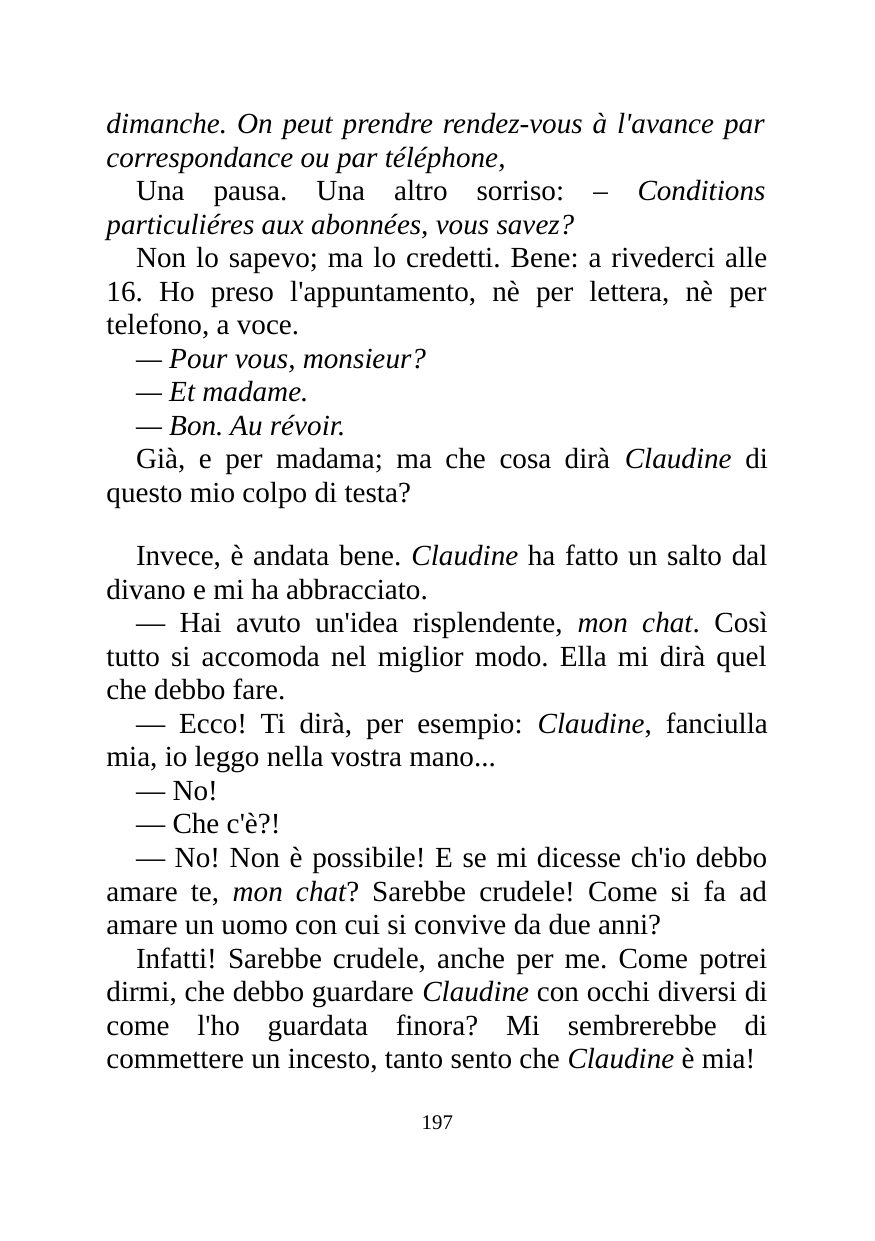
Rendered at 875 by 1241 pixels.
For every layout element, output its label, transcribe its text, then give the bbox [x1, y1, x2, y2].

text — No! Non è possibile! E se mi dicesse ch'io debbo amare te, mon chat? Sarebbe crudele! Come si fa ad amare un uomo con cui si convive da due anni? [106, 840, 768, 941]
text Invece, è andata bene. Claudine ha fatto un salto dal divano e mi ha abbracciato. [106, 538, 768, 605]
text — Che c'è?! [106, 807, 768, 840]
text dimanche. On peut prendre rendez-vous à l'avance par correspondance ou par téléphone, [106, 106, 768, 173]
text — Pour vous, monsieur? [106, 341, 768, 374]
text Non lo sapevo; ma lo credetti. Bene: a rivederci alle 16. Ho preso l'appuntamento, nè per lettera, nè per telefono, a voce. [106, 240, 768, 341]
text — Hai avuto un'idea risplendente, mon chat. Così tutto si accomoda nel miglior modo. Ella mi dirà quel che debbo fare. [106, 605, 768, 706]
text Infatti! Sarebbe crudele, anche per me. Come potrei dirmi, che debbo guardare Claudine con occhi diversi di come l'ho guardata finora? Mi sembrerebbe di commettere un incesto, tanto sento che Claudine è mia! [106, 941, 768, 1075]
text — Et madame. [106, 374, 768, 408]
text — No! [106, 773, 768, 807]
text — Ecco! Ti dirà, per esempio: Claudine, fanciulla mia, io leggo nella vostra mano... [106, 706, 768, 773]
text Già, e per madama; ma che cosa dirà Claudine di questo mio colpo di testa? [106, 442, 768, 509]
text — Bon. Au révoir. [106, 408, 768, 442]
text Una pausa. Una altro sorriso: – Conditions particuliéres aux abonnées, vous savez? [106, 173, 768, 240]
